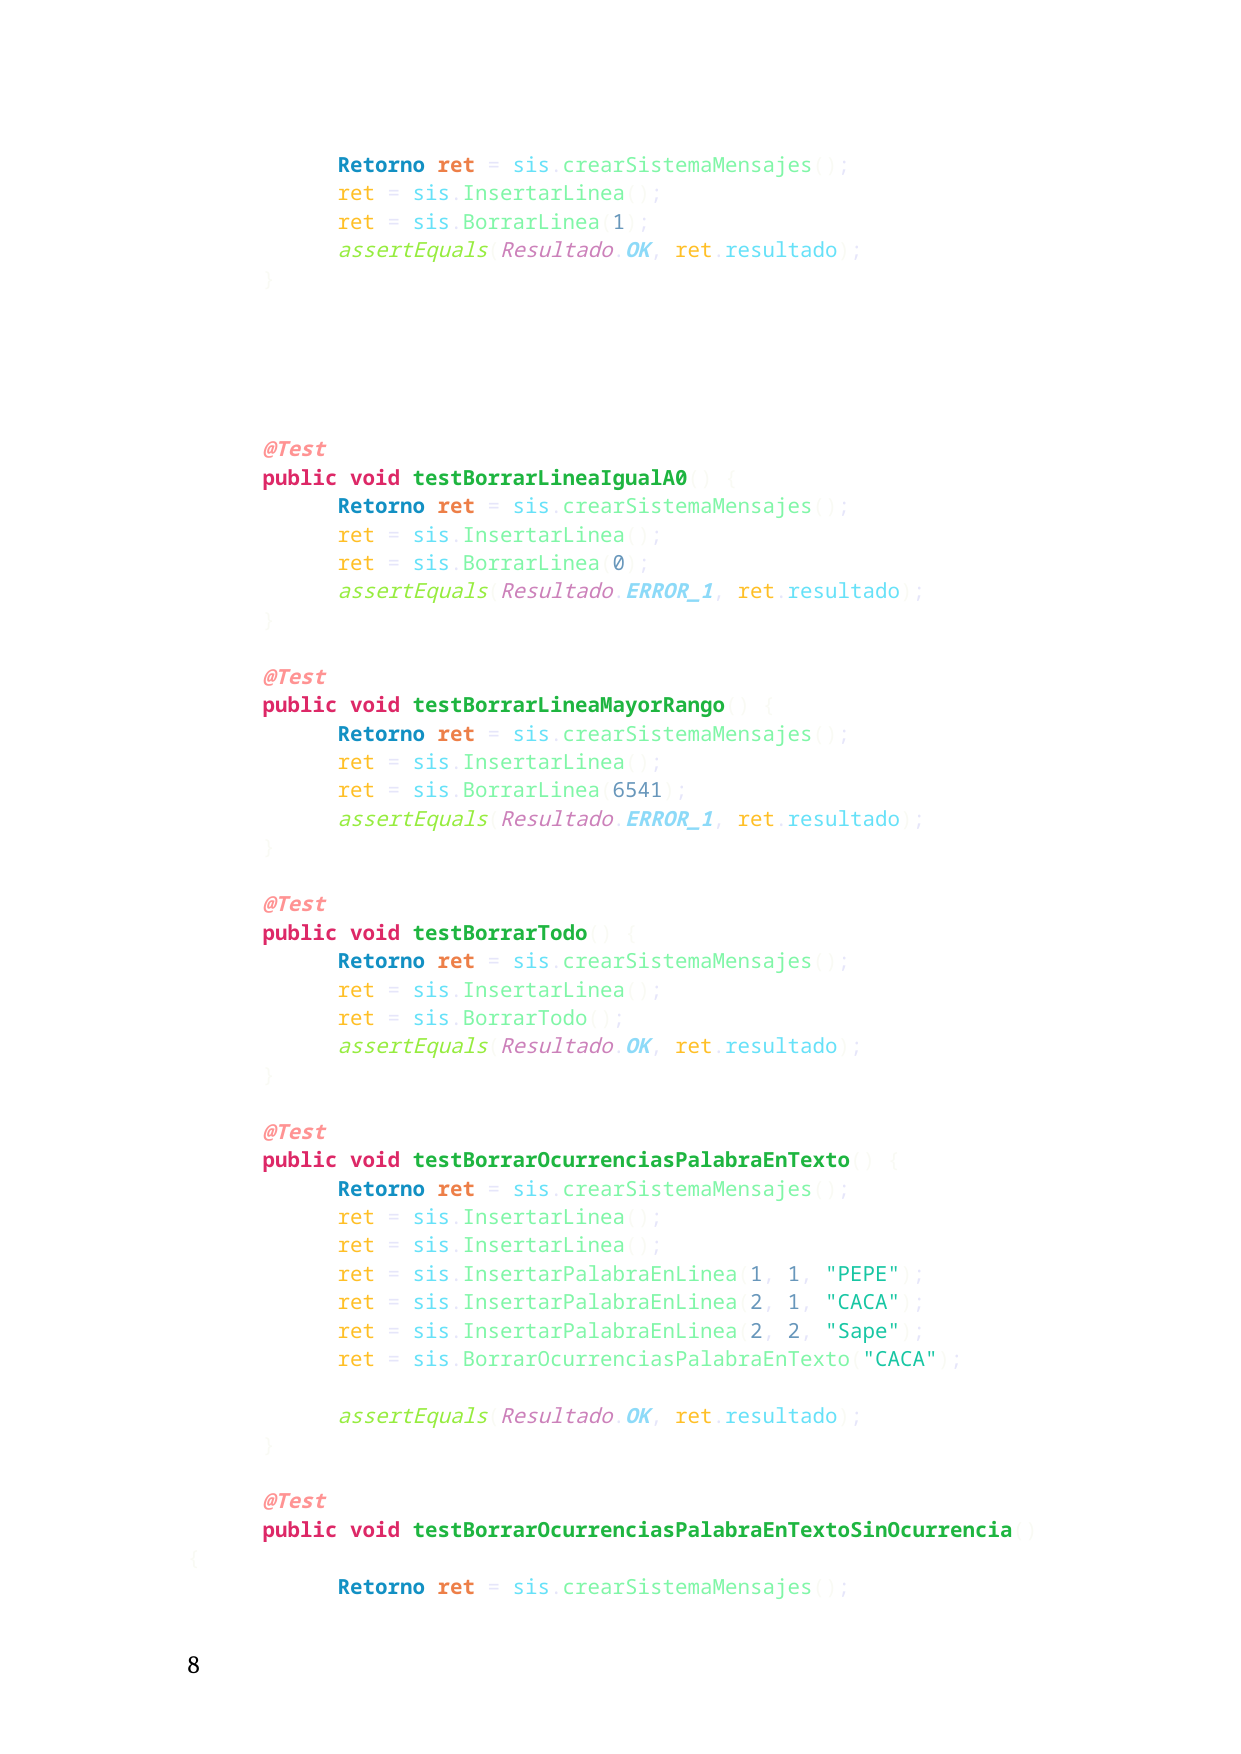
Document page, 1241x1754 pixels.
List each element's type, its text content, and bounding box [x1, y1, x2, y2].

text ret = sis.InsertarPalabraEnLinea(2, 1, "CACA"); [187, 1287, 1053, 1316]
text @Test [187, 889, 1053, 918]
text ret = sis.BorrarLinea(1); [187, 207, 1053, 235]
text Retorno ret = sis.crearSistemaMensajes(); [187, 491, 1053, 520]
text assertEquals(Resultado.OK, ret.resultado); [187, 1401, 1053, 1430]
text ret = sis.BorrarTodo(); [187, 1003, 1053, 1032]
text ret = sis.BorrarLinea(0); [187, 548, 1053, 577]
text Retorno ret = sis.crearSistemaMensajes(); [187, 1174, 1053, 1202]
text Retorno ret = sis.crearSistemaMensajes(); [187, 1572, 1053, 1600]
text @Test [187, 1487, 1053, 1515]
text ret = sis.InsertarLinea(); [187, 975, 1053, 1003]
text Retorno ret = sis.crearSistemaMensajes(); [187, 946, 1053, 975]
text @Test [187, 662, 1053, 690]
text ret = sis.InsertarLinea(); [187, 747, 1053, 776]
text public void testBorrarLineaIgualA0() { [187, 463, 1053, 491]
text @Test [187, 1117, 1053, 1145]
text assertEquals(Resultado.ERROR_1, ret.resultado); [187, 577, 1053, 605]
text Retorno ret = sis.crearSistemaMensajes(); [187, 150, 1053, 178]
text ret = sis.InsertarLinea(); [187, 520, 1053, 548]
text ret = sis.InsertarLinea(); [187, 1202, 1053, 1231]
text @Test [187, 434, 1053, 463]
text } [187, 264, 1053, 292]
text } [187, 1430, 1053, 1458]
text ret = sis.InsertarLinea(); [187, 1231, 1053, 1259]
text } [187, 1060, 1053, 1088]
text } [187, 605, 1053, 633]
text public void testBorrarTodo() { [187, 918, 1053, 946]
text assertEquals(Resultado.ERROR_1, ret.resultado); [187, 804, 1053, 832]
text ret = sis.InsertarLinea(); [187, 178, 1053, 207]
text ret = sis.BorrarOcurrenciasPalabraEnTexto("CACA"); [187, 1344, 1053, 1373]
text ret = sis.BorrarLinea(6541); [187, 776, 1053, 804]
text Retorno ret = sis.crearSistemaMensajes(); [187, 719, 1053, 747]
text public void testBorrarOcurrenciasPalabraEnTexto() { [187, 1145, 1053, 1174]
text assertEquals(Resultado.OK, ret.resultado); [187, 235, 1053, 264]
text ret = sis.InsertarPalabraEnLinea(2, 2, "Sape"); [187, 1316, 1053, 1344]
text } [187, 832, 1053, 861]
text public void testBorrarLineaMayorRango() { [187, 690, 1053, 719]
text public void testBorrarOcurrenciasPalabraEnTextoSinOcurrencia() { [187, 1515, 1053, 1572]
text assertEquals(Resultado.OK, ret.resultado); [187, 1032, 1053, 1060]
text ret = sis.InsertarPalabraEnLinea(1, 1, "PEPE"); [187, 1259, 1053, 1287]
